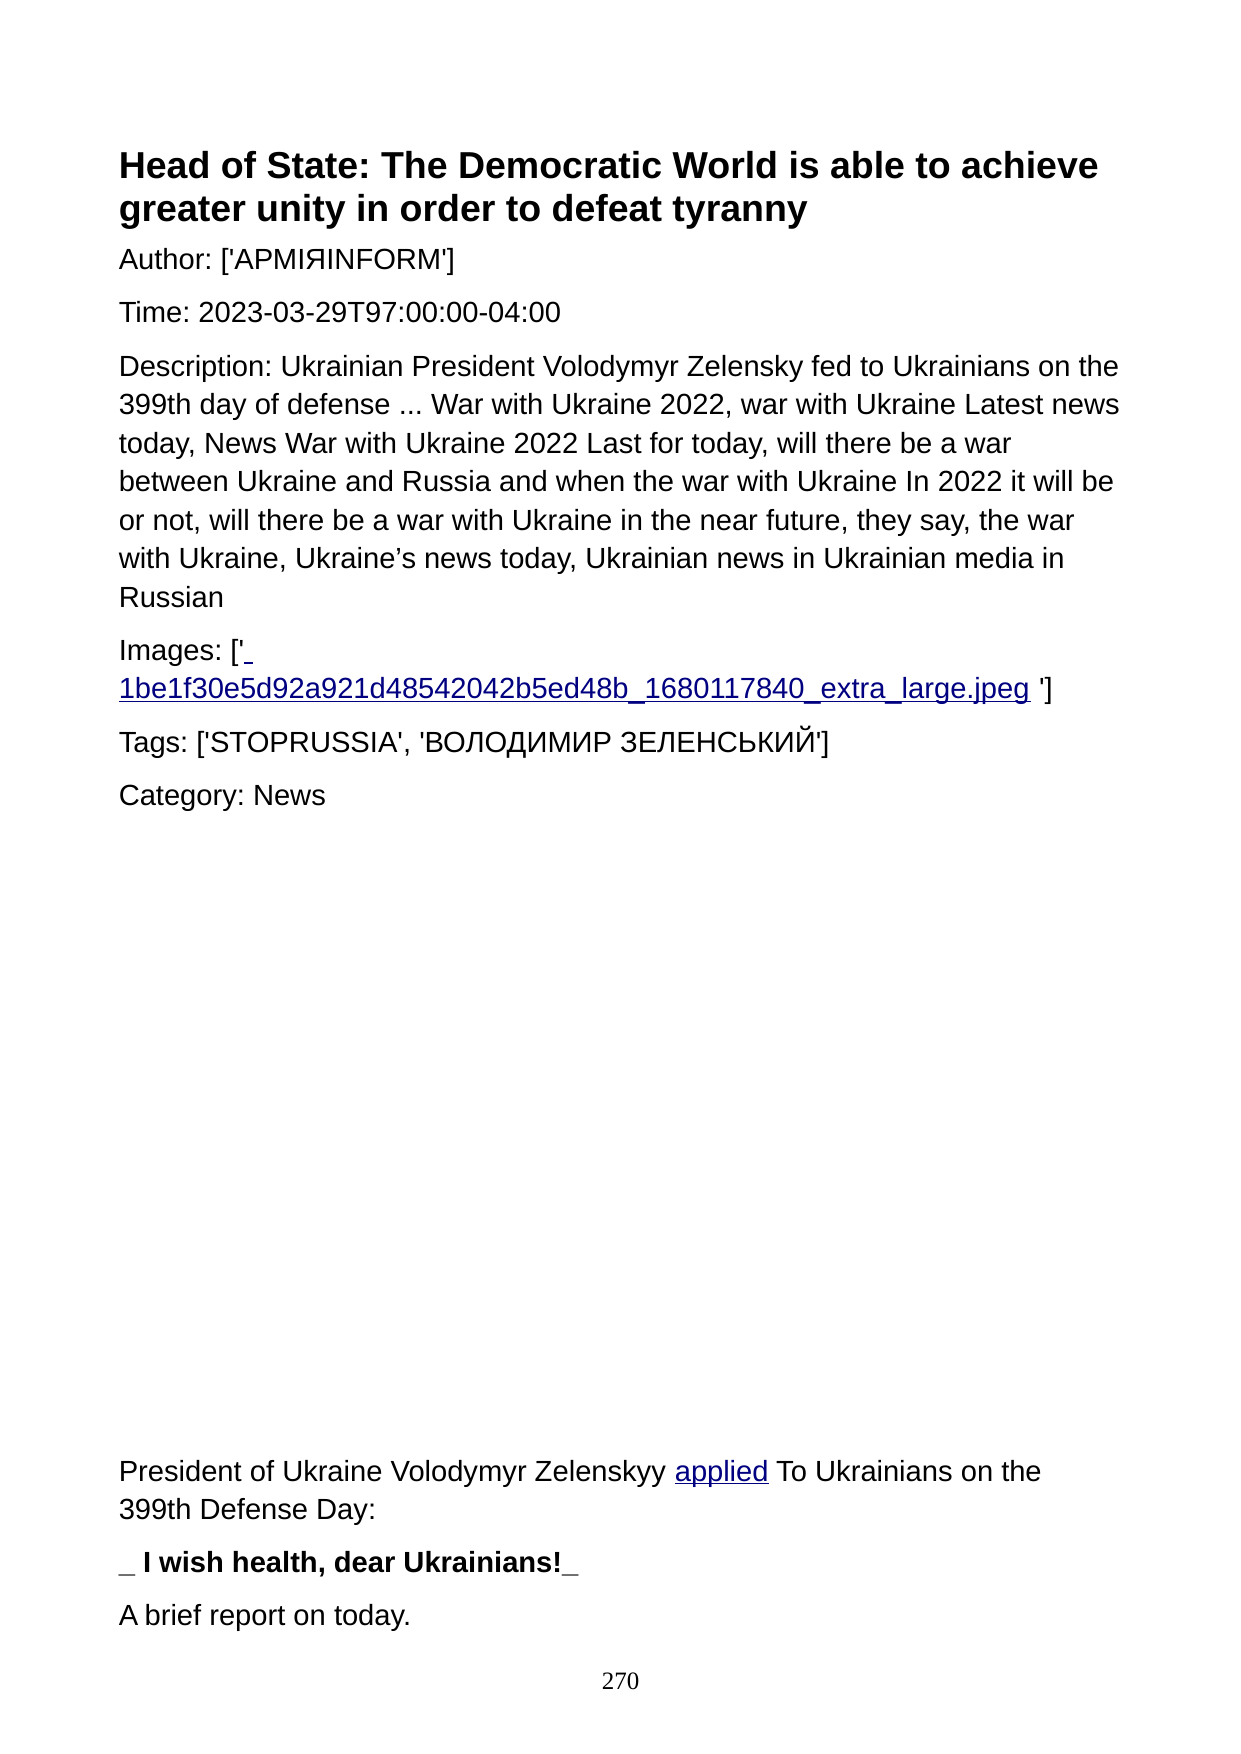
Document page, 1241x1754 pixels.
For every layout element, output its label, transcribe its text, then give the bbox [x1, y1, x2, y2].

text Description: Ukrainian President Volodymyr Zelensky fed to Ukrainians on the 399th day of defense ... War with Ukraine 2022, war with Ukraine Latest news today, News War with Ukraine 2022 Last for today, will there be a war between Ukraine and Russia and when the war with Ukraine In 2022 it will be or not, will there be a war with Ukraine in the near future, they say, the war with Ukraine, Ukraine’s news today, Ukrainian news in Ukrainian media in Russian [118, 348, 1122, 613]
text Author: ['АРМІЯINFORM'] [118, 242, 1122, 276]
text President of Ukraine Volodymyr Zelenskyy applied To Ukrainians on the 399th Defense Day: [118, 831, 1122, 1526]
text A brief report on today. [118, 1598, 1122, 1632]
text Time: 2023-03-29T97:00:00-04:00 [118, 295, 1122, 329]
text _ I wish health, dear Ukrainians!_ [118, 1545, 1122, 1579]
subtitle Head of State: The Democratic World is able to achieve greater unity in order to defeat tyranny [118, 143, 1122, 230]
text Tags: ['STOPRUSSIA', 'ВОЛОДИМИР ЗЕЛЕНСЬКИЙ'] [118, 724, 1122, 758]
text Images: [' 1be1f30e5d92a921d48542042b5ed48b_1680117840_extra_large.jpeg '] [118, 633, 1122, 705]
text Category: News [118, 778, 1122, 811]
